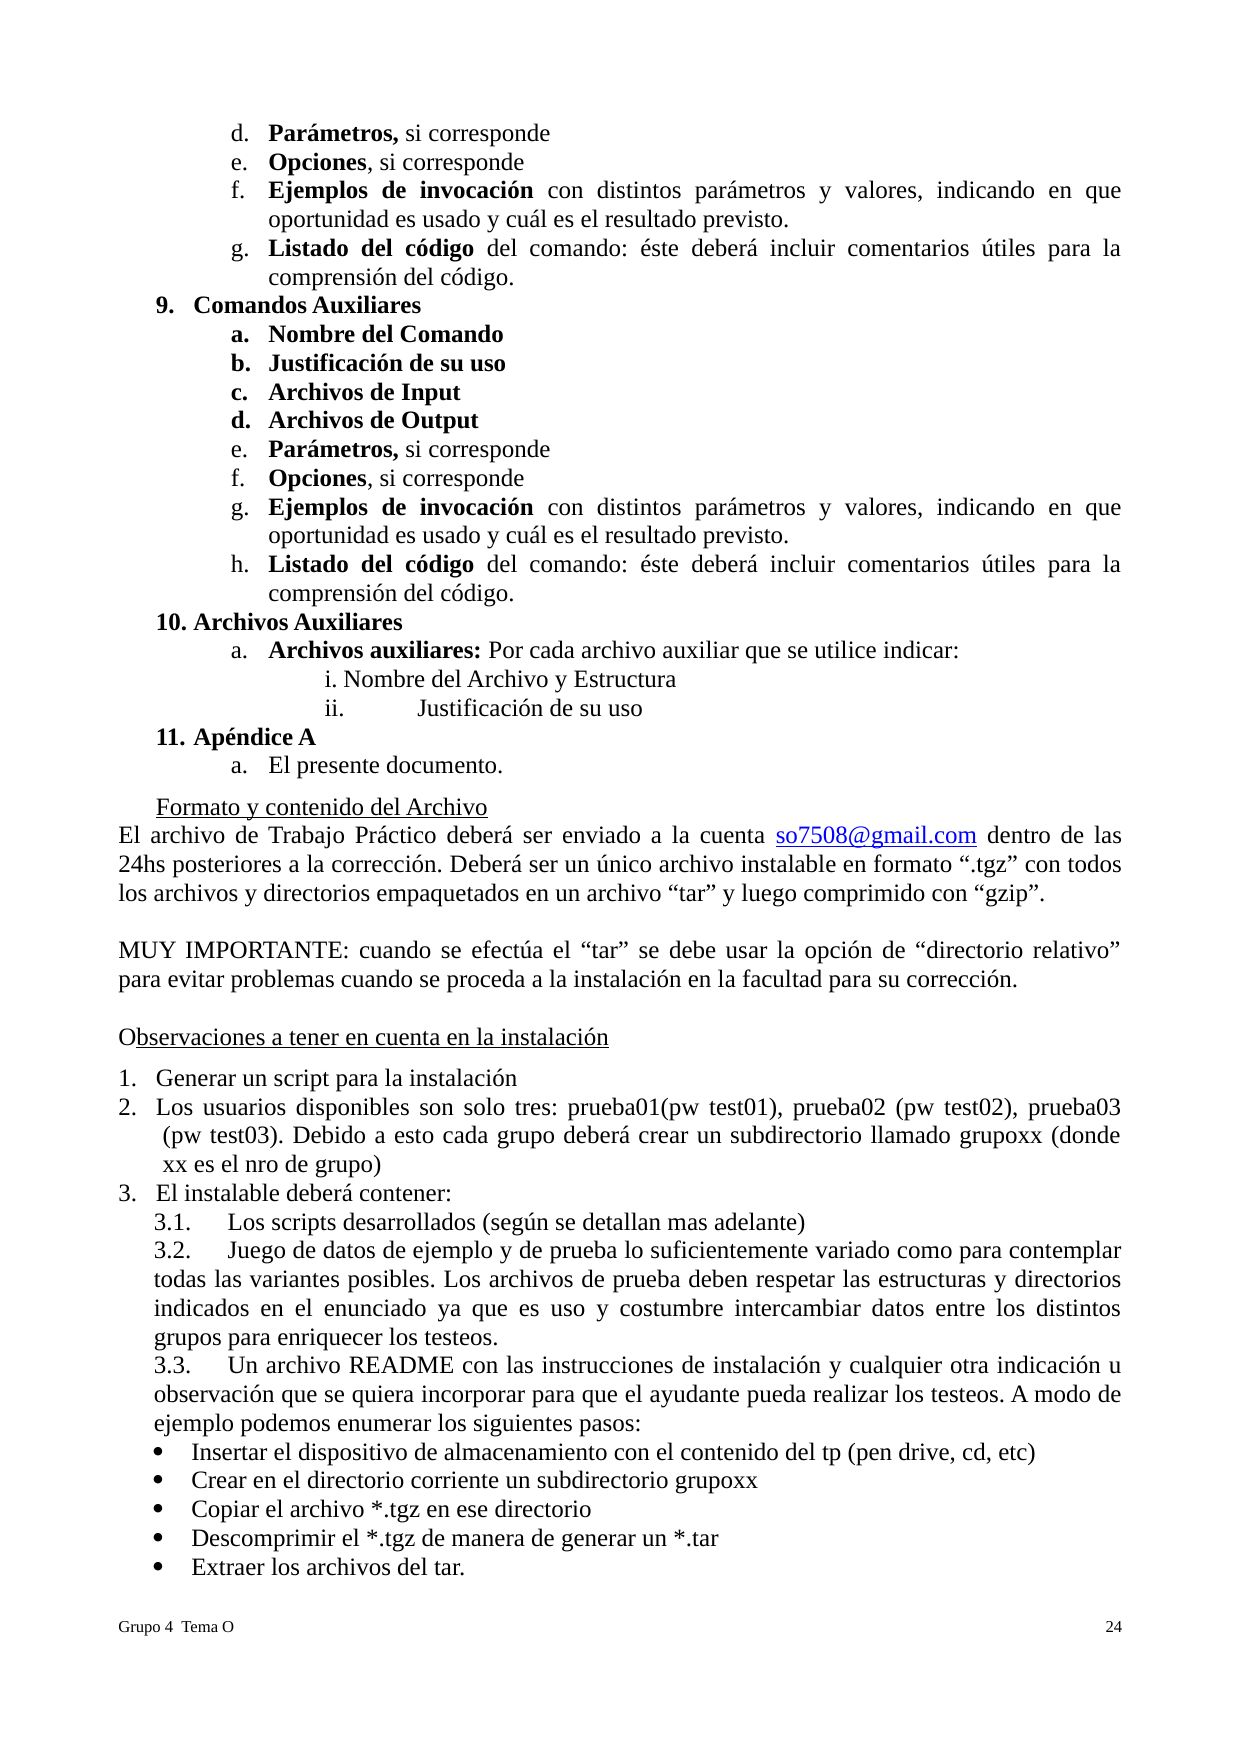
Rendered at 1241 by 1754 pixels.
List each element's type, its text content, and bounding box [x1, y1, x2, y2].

list Juego de datos de ejemplo y de prueba lo suficientemente variado como para contemplar todas las variantes posibles. Los archivos de prueba deben respetar las estructuras y directorios indicados en el enunciado ya que es uso y costumbre intercambiar datos entre los distintos grupos para enriquecer los testeos. [153, 1236, 1122, 1351]
text El archivo de Trabajo Práctico deberá ser enviado a la cuenta so7508@gmail.com dentro de las 24hs posteriores a la corrección. Deberá ser un único archivo instalable en formato “.tgz” con todos los archivos y directorios empaquetados en un archivo “tar” y luego comprimido con “gzip”. [118, 821, 1122, 907]
list Opciones, si corresponde [231, 463, 1122, 492]
list Insertar el dispositivo de almacenamiento con el contenido del tp (pen drive, cd, etc) [153, 1437, 1122, 1466]
list Archivos auxiliares: Por cada archivo auxiliar que se utilice indicar: [231, 636, 1122, 664]
list Los usuarios disponibles son solo tres: prueba01(pw test01), prueba02 (pw test02), prueba03 (pw test03). Debido a esto cada grupo deberá crear un subdirectorio llamado grupoxx (donde xx es el nro de grupo) [118, 1092, 1122, 1178]
list Copiar el archivo *.tgz en ese directorio [153, 1494, 1122, 1523]
list Ejemplos de invocación con distintos parámetros y valores, indicando en que oportunidad es usado y cuál es el resultado previsto. [231, 176, 1122, 233]
list Justificación de su uso [231, 348, 1122, 377]
list Nombre del Comando [231, 319, 1122, 348]
list Descomprimir el *.tgz de manera de generar un *.tar [153, 1523, 1122, 1552]
text MUY IMPORTANTE: cuando se efectúa el “tar” se debe usar la opción de “directorio relativo” para evitar problemas cuando se proceda a la instalación en la facultad para su corrección. [118, 936, 1122, 993]
list Extraer los archivos del tar. [153, 1552, 1122, 1581]
list Opciones, si corresponde [231, 147, 1122, 176]
list Los scripts desarrollados (según se detallan mas adelante) [153, 1207, 1122, 1236]
text Formato y contenido del Archivo [156, 792, 1122, 821]
list Archivos de Output [231, 406, 1122, 434]
list Nombre del Archivo y Estructura [324, 664, 1122, 693]
list Parámetros, si corresponde [231, 118, 1122, 147]
list Listado del código del comando: éste deberá incluir comentarios útiles para la comprensión del código. [231, 549, 1122, 607]
text Observaciones a tener en cuenta en la instalación [118, 1022, 1122, 1051]
list Listado del código del comando: éste deberá incluir comentarios útiles para la comprensión del código. [231, 233, 1122, 291]
list Archivos Auxiliares [156, 607, 1122, 636]
list El instalable deberá contener: [118, 1178, 1122, 1207]
list Apéndice A [156, 722, 1122, 751]
list Archivos de Input [231, 377, 1122, 406]
list Parámetros, si corresponde [231, 434, 1122, 463]
list Generar un script para la instalación [118, 1063, 1122, 1092]
list Un archivo README con las instrucciones de instalación y cualquier otra indicación u observación que se quiera incorporar para que el ayudante pueda realizar los testeos. A modo de ejemplo podemos enumerar los siguientes pasos: [153, 1351, 1122, 1437]
list Comandos Auxiliares [156, 291, 1122, 319]
list El presente documento. [231, 751, 1122, 779]
list Ejemplos de invocación con distintos parámetros y valores, indicando en que oportunidad es usado y cuál es el resultado previsto. [231, 492, 1122, 549]
list Justificación de su uso [324, 693, 1122, 722]
list Crear en el directorio corriente un subdirectorio grupoxx [153, 1466, 1122, 1494]
